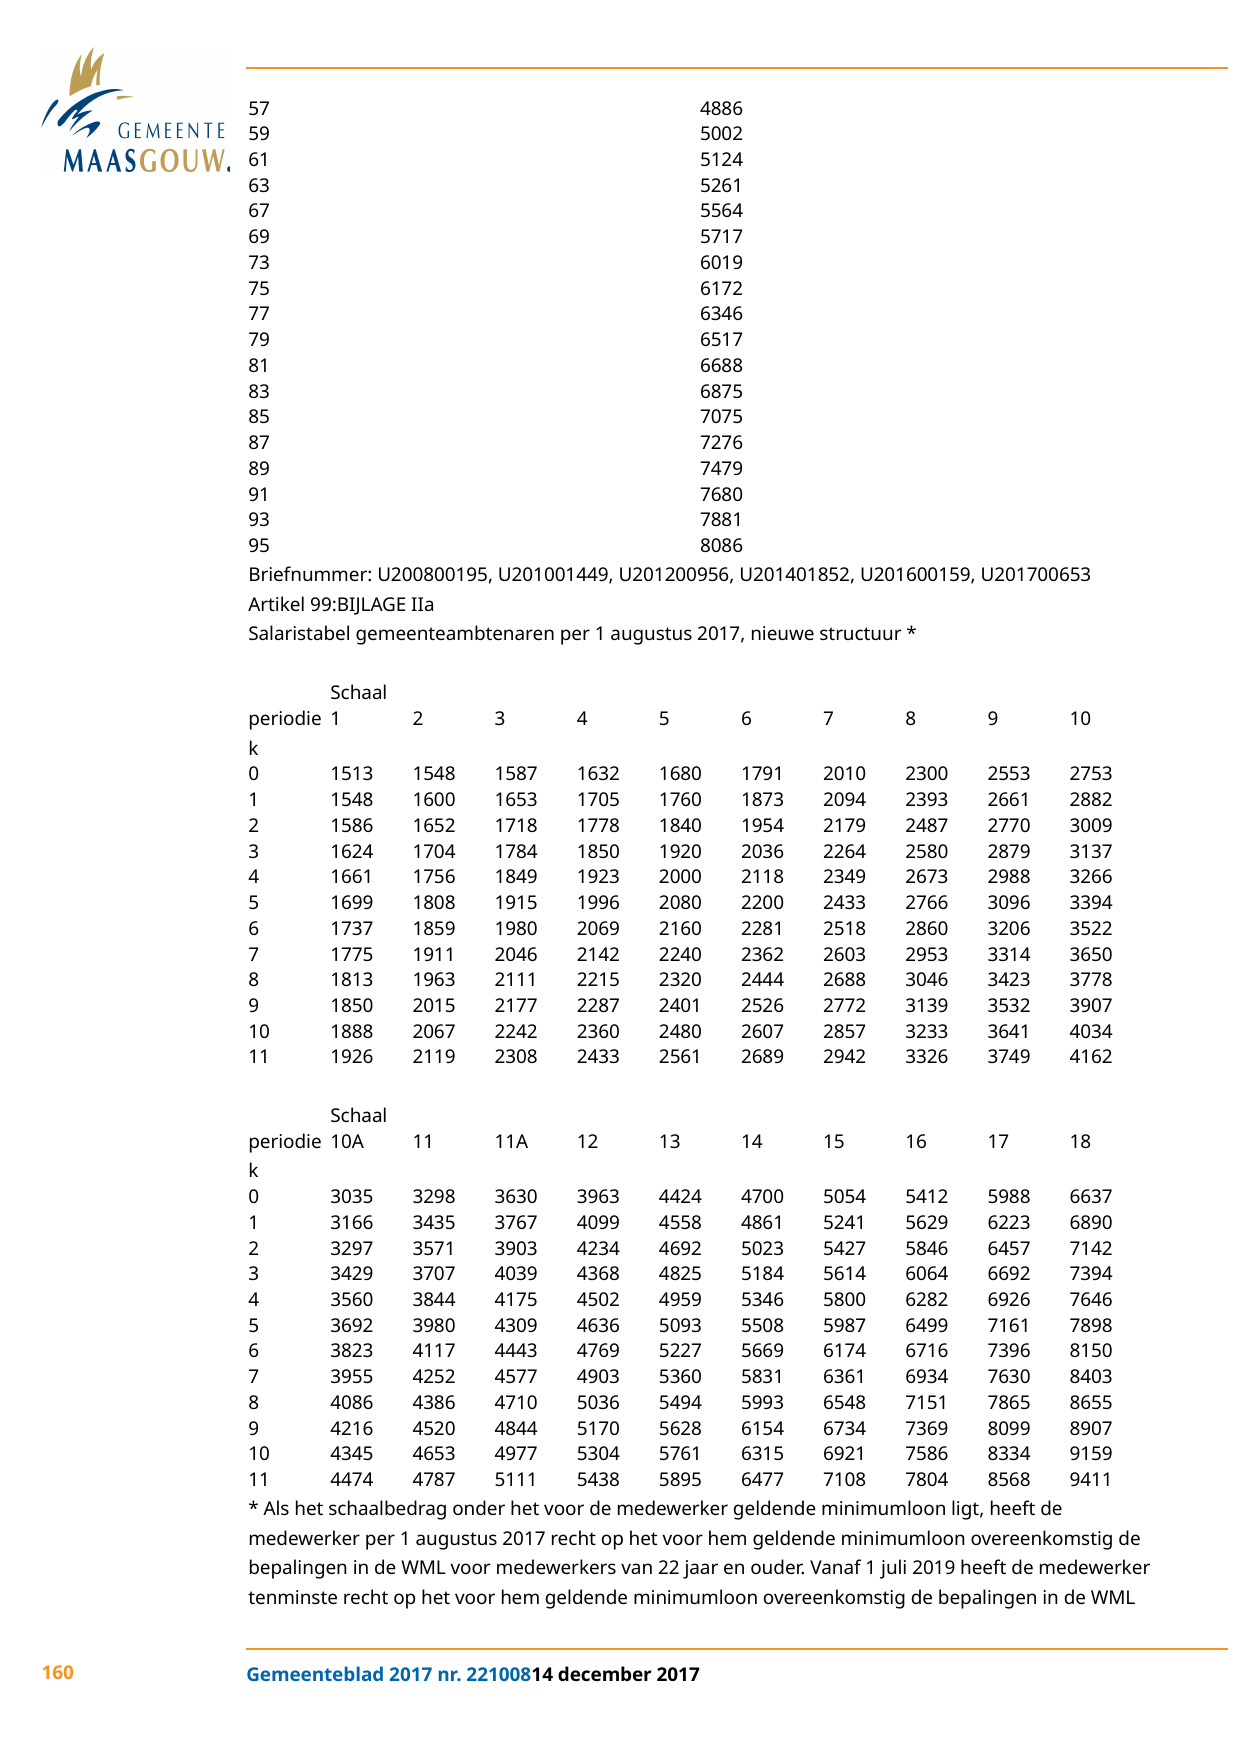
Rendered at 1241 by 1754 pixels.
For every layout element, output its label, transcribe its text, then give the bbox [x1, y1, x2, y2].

table_cell 5629 [905, 1209, 987, 1235]
table_cell 4175 [494, 1286, 577, 1312]
table_cell 3326 [905, 1044, 987, 1069]
table_cell periodiek [248, 1128, 330, 1183]
table_cell 1911 [412, 941, 494, 966]
table_cell 1808 [412, 889, 494, 915]
table_cell 1661 [330, 864, 412, 889]
table_cell 11 [248, 1466, 330, 1492]
table_cell 4368 [577, 1261, 659, 1286]
table_cell 4086 [330, 1389, 412, 1415]
table_cell 4117 [412, 1338, 494, 1363]
table_cell 2000 [659, 864, 741, 889]
table_cell 3963 [577, 1183, 659, 1209]
table_cell 7804 [905, 1466, 987, 1492]
table_cell 6315 [741, 1441, 823, 1466]
table_cell 9159 [1069, 1441, 1152, 1466]
table_cell 57 [248, 95, 700, 121]
table_cell 6 [248, 915, 330, 941]
table_cell 2111 [494, 966, 577, 992]
table_cell 5628 [659, 1415, 741, 1441]
table_cell 2753 [1069, 761, 1152, 786]
table_cell 67 [248, 198, 700, 223]
table_cell 2688 [823, 966, 905, 992]
table_cell 4886 [700, 95, 1152, 121]
table_cell 1652 [412, 812, 494, 838]
table_cell 6688 [700, 352, 1152, 378]
table_cell 5993 [741, 1389, 823, 1415]
table_cell 6517 [700, 326, 1152, 352]
table_cell 9 [248, 992, 330, 1018]
table_cell 75 [248, 275, 700, 301]
table_cell 5438 [577, 1466, 659, 1492]
table_cell 2200 [741, 889, 823, 915]
table_cell 1705 [577, 786, 659, 812]
table_cell 1 [248, 1209, 330, 1235]
table_cell 81 [248, 352, 700, 378]
table_cell 2607 [741, 1018, 823, 1044]
table_cell 3903 [494, 1235, 577, 1261]
table_cell 4034 [1069, 1018, 1152, 1044]
table_cell 4959 [659, 1286, 741, 1312]
table_cell 95 [248, 532, 700, 558]
table_cell 1849 [494, 864, 577, 889]
table_cell 5 [248, 1312, 330, 1338]
table_cell 2119 [412, 1044, 494, 1069]
table_cell 5093 [659, 1312, 741, 1338]
table_cell 8150 [1069, 1338, 1152, 1363]
table_cell 9411 [1069, 1466, 1152, 1492]
table_cell 5 [248, 889, 330, 915]
table_cell 7 [823, 705, 905, 761]
table_cell 6716 [905, 1338, 987, 1363]
table_cell 2766 [905, 889, 987, 915]
table_cell 7646 [1069, 1286, 1152, 1312]
table_cell 1586 [330, 812, 412, 838]
table_cell 4162 [1069, 1044, 1152, 1069]
table_cell 3707 [412, 1261, 494, 1286]
table_cell 2 [412, 705, 494, 761]
table_cell 3823 [330, 1338, 412, 1363]
table_cell 2069 [577, 915, 659, 941]
table_header [248, 1102, 330, 1128]
table_cell 3423 [987, 966, 1069, 992]
table_cell 9 [248, 1415, 330, 1441]
table_cell 3907 [1069, 992, 1152, 1018]
table_cell 1756 [412, 864, 494, 889]
table_cell 16 [905, 1128, 987, 1183]
table_cell 2526 [741, 992, 823, 1018]
table_cell 2942 [823, 1044, 905, 1069]
table_cell 7369 [905, 1415, 987, 1441]
table_cell 3955 [330, 1364, 412, 1389]
text Briefnummer: U200800195, U201001449, U201200956, U201401852, U201600159, U201700653 [248, 561, 1152, 587]
table_cell 6499 [905, 1312, 987, 1338]
table_cell 2080 [659, 889, 741, 915]
table_cell 2580 [905, 838, 987, 863]
table_cell 2179 [823, 812, 905, 838]
table_cell 6734 [823, 1415, 905, 1441]
table_cell 3009 [1069, 812, 1152, 838]
table_cell 2673 [905, 864, 987, 889]
table_cell 5184 [741, 1261, 823, 1286]
table_cell 10A [330, 1128, 412, 1183]
table_cell 7630 [987, 1364, 1069, 1389]
table_cell 5669 [741, 1338, 823, 1363]
table_cell 2242 [494, 1018, 577, 1044]
table_cell 8655 [1069, 1389, 1152, 1415]
table_cell 17 [987, 1128, 1069, 1183]
table_cell 15 [823, 1128, 905, 1183]
table_cell 9 [987, 705, 1069, 761]
table_cell 1915 [494, 889, 577, 915]
table_cell 7680 [700, 481, 1152, 506]
table_cell 6172 [700, 275, 1152, 301]
table_cell 2480 [659, 1018, 741, 1044]
table_cell 7 [248, 1364, 330, 1389]
table_cell 2349 [823, 864, 905, 889]
table_cell 3980 [412, 1312, 494, 1338]
table_cell 1791 [741, 761, 823, 786]
table_cell 3429 [330, 1261, 412, 1286]
table_cell 6890 [1069, 1209, 1152, 1235]
table_cell 4653 [412, 1441, 494, 1466]
table_cell 5987 [823, 1312, 905, 1338]
table_cell 2118 [741, 864, 823, 889]
table_cell 63 [248, 172, 700, 198]
table_cell 10 [248, 1018, 330, 1044]
table_cell 61 [248, 146, 700, 172]
table_cell 3630 [494, 1183, 577, 1209]
table_cell 12 [577, 1128, 659, 1183]
table_cell 2860 [905, 915, 987, 941]
table_cell 2036 [741, 838, 823, 863]
table_cell 4636 [577, 1312, 659, 1338]
table_cell 4039 [494, 1261, 577, 1286]
table_cell 3767 [494, 1209, 577, 1235]
table_cell 1980 [494, 915, 577, 941]
table_cell 5261 [700, 172, 1152, 198]
table_cell 8568 [987, 1466, 1069, 1492]
table_cell 2142 [577, 941, 659, 966]
table_cell 1850 [330, 992, 412, 1018]
table_cell 5054 [823, 1183, 905, 1209]
table_cell 8334 [987, 1441, 1069, 1466]
table_cell 79 [248, 326, 700, 352]
table_cell 7586 [905, 1441, 987, 1466]
table_cell 0 [248, 1183, 330, 1209]
table_cell 7865 [987, 1389, 1069, 1415]
table_cell 5761 [659, 1441, 741, 1466]
text Artikel 99:BIJLAGE IIa [248, 591, 1152, 616]
table_cell 4 [248, 1286, 330, 1312]
table_cell 2046 [494, 941, 577, 966]
table_cell 2094 [823, 786, 905, 812]
table_cell 5111 [494, 1466, 577, 1492]
table_cell 3298 [412, 1183, 494, 1209]
table_cell 4474 [330, 1466, 412, 1492]
table_cell 4844 [494, 1415, 577, 1441]
table_cell 6174 [823, 1338, 905, 1363]
table_cell 5124 [700, 146, 1152, 172]
table_cell 8 [248, 966, 330, 992]
table_cell 1 [330, 705, 412, 761]
table_cell 1653 [494, 786, 577, 812]
table_cell 3137 [1069, 838, 1152, 863]
table_cell 85 [248, 404, 700, 429]
table_cell 7479 [700, 455, 1152, 481]
table_cell 6 [248, 1338, 330, 1363]
table_cell 7151 [905, 1389, 987, 1415]
table_cell 1923 [577, 864, 659, 889]
table_cell 2240 [659, 941, 741, 966]
table_cell 6019 [700, 249, 1152, 275]
table_cell 2287 [577, 992, 659, 1018]
table_cell 18 [1069, 1128, 1152, 1183]
table_cell 2320 [659, 966, 741, 992]
table_cell 4861 [741, 1209, 823, 1235]
table_cell 4977 [494, 1441, 577, 1466]
text * Als het schaalbedrag onder het voor de medewerker geldende minimumloon ligt, heeft de medewerker per 1 augustus 2017 recht op het voor hem geldende minimumloon overeenkomstig de bepalingen in de WML voor medewerkers van 22 jaar en ouder. Vanaf 1 juli 2019 heeft de medewerker tenminste recht op het voor hem geldende minimumloon overeenkomstig de bepalingen in de WML [248, 1495, 1152, 1610]
table_cell 5023 [741, 1235, 823, 1261]
table_cell 1963 [412, 966, 494, 992]
table_cell 2215 [577, 966, 659, 992]
table_cell 4520 [412, 1415, 494, 1441]
table_cell 2015 [412, 992, 494, 1018]
table_cell 2360 [577, 1018, 659, 1044]
table_cell 1548 [412, 761, 494, 786]
table_cell 5427 [823, 1235, 905, 1261]
table_cell 3046 [905, 966, 987, 992]
table_cell 6154 [741, 1415, 823, 1441]
table_cell 7108 [823, 1466, 905, 1492]
table_cell 5412 [905, 1183, 987, 1209]
table_cell 2160 [659, 915, 741, 941]
table_cell 11 [248, 1044, 330, 1069]
table_cell 2661 [987, 786, 1069, 812]
table_cell 6346 [700, 301, 1152, 326]
table_cell 59 [248, 121, 700, 146]
picture [41, 47, 231, 172]
table_cell 6 [741, 705, 823, 761]
table_cell 2401 [659, 992, 741, 1018]
table_cell 1760 [659, 786, 741, 812]
table_cell 6934 [905, 1364, 987, 1389]
table_cell 91 [248, 481, 700, 506]
table_cell 4386 [412, 1389, 494, 1415]
text Salaristabel gemeenteambtenaren per 1 augustus 2017, nieuwe structuur * [248, 620, 1152, 646]
table_cell 2882 [1069, 786, 1152, 812]
table_cell 4 [248, 864, 330, 889]
table_cell 7 [248, 941, 330, 966]
table_cell 2177 [494, 992, 577, 1018]
table_cell 5846 [905, 1235, 987, 1261]
table_cell 11 [412, 1128, 494, 1183]
table_cell 1548 [330, 786, 412, 812]
table_cell 10 [248, 1441, 330, 1466]
table_cell 1704 [412, 838, 494, 863]
table_cell 2689 [741, 1044, 823, 1069]
table_cell 2300 [905, 761, 987, 786]
table_cell 2433 [577, 1044, 659, 1069]
table_cell 6926 [987, 1286, 1069, 1312]
table_cell 1954 [741, 812, 823, 838]
table_cell 0 [248, 761, 330, 786]
table_cell 4825 [659, 1261, 741, 1286]
table_cell 6477 [741, 1466, 823, 1492]
table_cell 7161 [987, 1312, 1069, 1338]
table_cell 69 [248, 224, 700, 249]
table_cell 5170 [577, 1415, 659, 1441]
table_cell 5304 [577, 1441, 659, 1466]
table_cell 5227 [659, 1338, 741, 1363]
table_cell 87 [248, 429, 700, 455]
table_cell 5002 [700, 121, 1152, 146]
table_cell 3096 [987, 889, 1069, 915]
table_cell 3297 [330, 1235, 412, 1261]
table_cell 5036 [577, 1389, 659, 1415]
table_cell 10 [1069, 705, 1152, 761]
table_cell 6361 [823, 1364, 905, 1389]
table_cell 93 [248, 506, 700, 532]
table_cell 5360 [659, 1364, 741, 1389]
table_cell 3435 [412, 1209, 494, 1235]
table_cell 3532 [987, 992, 1069, 1018]
table_cell 4424 [659, 1183, 741, 1209]
table_cell 8907 [1069, 1415, 1152, 1441]
table_cell 2264 [823, 838, 905, 863]
table_cell 6548 [823, 1389, 905, 1415]
table_cell 1680 [659, 761, 741, 786]
table_cell 13 [659, 1128, 741, 1183]
table_cell 4309 [494, 1312, 577, 1338]
table_cell 1778 [577, 812, 659, 838]
table_cell 2010 [823, 761, 905, 786]
table_cell 1784 [494, 838, 577, 863]
table_cell 6692 [987, 1261, 1069, 1286]
table_cell 3394 [1069, 889, 1152, 915]
table_cell 3641 [987, 1018, 1069, 1044]
table_cell 1920 [659, 838, 741, 863]
table_cell 4502 [577, 1286, 659, 1312]
table_cell 2988 [987, 864, 1069, 889]
table_cell 2433 [823, 889, 905, 915]
table_cell 2553 [987, 761, 1069, 786]
table_cell 5895 [659, 1466, 741, 1492]
table_cell periodiek [248, 705, 330, 761]
table_cell 4769 [577, 1338, 659, 1363]
table_cell 3 [248, 838, 330, 863]
table_cell 89 [248, 455, 700, 481]
table_cell 5831 [741, 1364, 823, 1389]
table_cell 4692 [659, 1235, 741, 1261]
table_cell 3844 [412, 1286, 494, 1312]
table_cell 3139 [905, 992, 987, 1018]
table_cell 2772 [823, 992, 905, 1018]
table_cell 3749 [987, 1044, 1069, 1069]
table_cell 2770 [987, 812, 1069, 838]
table_cell 5494 [659, 1389, 741, 1415]
table_cell 2857 [823, 1018, 905, 1044]
table_cell 4700 [741, 1183, 823, 1209]
table_cell 2518 [823, 915, 905, 941]
table_cell 3035 [330, 1183, 412, 1209]
table_cell 7394 [1069, 1261, 1152, 1286]
table_cell 7276 [700, 429, 1152, 455]
table_cell 2308 [494, 1044, 577, 1069]
table_cell 6637 [1069, 1183, 1152, 1209]
table_cell 5614 [823, 1261, 905, 1286]
table_cell 7396 [987, 1338, 1069, 1363]
table_cell 8 [905, 705, 987, 761]
table_cell 1624 [330, 838, 412, 863]
table_cell 6921 [823, 1441, 905, 1466]
table_cell 3522 [1069, 915, 1152, 941]
table_cell 2 [248, 812, 330, 838]
table_cell 3314 [987, 941, 1069, 966]
table_cell 7881 [700, 506, 1152, 532]
table_cell 1587 [494, 761, 577, 786]
table_cell 5 [659, 705, 741, 761]
table_cell 2879 [987, 838, 1069, 863]
table_cell 8099 [987, 1415, 1069, 1441]
table_cell 2603 [823, 941, 905, 966]
table_cell 2281 [741, 915, 823, 941]
table_header Schaal [330, 680, 412, 705]
table_cell 2362 [741, 941, 823, 966]
table_cell 3 [494, 705, 577, 761]
table_cell 1888 [330, 1018, 412, 1044]
table_cell 4577 [494, 1364, 577, 1389]
table_cell 1926 [330, 1044, 412, 1069]
table_cell 1600 [412, 786, 494, 812]
table_cell 2 [248, 1235, 330, 1261]
table_cell 4903 [577, 1364, 659, 1389]
table_header [248, 680, 330, 705]
table_cell 5800 [823, 1286, 905, 1312]
table_cell 1813 [330, 966, 412, 992]
table_cell 7898 [1069, 1312, 1152, 1338]
table_cell 4787 [412, 1466, 494, 1492]
table_cell 4252 [412, 1364, 494, 1389]
table_cell 6457 [987, 1235, 1069, 1261]
table_cell 1859 [412, 915, 494, 941]
table_cell 4099 [577, 1209, 659, 1235]
table_cell 3233 [905, 1018, 987, 1044]
table_cell 3 [248, 1261, 330, 1286]
table_cell 2067 [412, 1018, 494, 1044]
table_cell 2393 [905, 786, 987, 812]
table_cell 3560 [330, 1286, 412, 1312]
table_cell 2487 [905, 812, 987, 838]
table_cell 4345 [330, 1441, 412, 1466]
table_cell 3778 [1069, 966, 1152, 992]
table_cell 73 [248, 249, 700, 275]
table_cell 1718 [494, 812, 577, 838]
table_cell 77 [248, 301, 700, 326]
table_cell 3206 [987, 915, 1069, 941]
table_cell 3692 [330, 1312, 412, 1338]
table_cell 1 [248, 786, 330, 812]
table_cell 11A [494, 1128, 577, 1183]
table_cell 6282 [905, 1286, 987, 1312]
table_cell 8 [248, 1389, 330, 1415]
table_cell 5346 [741, 1286, 823, 1312]
table_cell 6223 [987, 1209, 1069, 1235]
table_cell 2561 [659, 1044, 741, 1069]
table_cell 5241 [823, 1209, 905, 1235]
table_cell 3266 [1069, 864, 1152, 889]
table_cell 3650 [1069, 941, 1152, 966]
table_cell 4558 [659, 1209, 741, 1235]
table_cell 1840 [659, 812, 741, 838]
table_header Schaal [330, 1102, 412, 1128]
table_cell 3166 [330, 1209, 412, 1235]
table_cell 5988 [987, 1183, 1069, 1209]
table_cell 2444 [741, 966, 823, 992]
table_cell 4 [577, 705, 659, 761]
table_cell 8403 [1069, 1364, 1152, 1389]
table_cell 14 [741, 1128, 823, 1183]
table_cell 1513 [330, 761, 412, 786]
table_cell 3571 [412, 1235, 494, 1261]
table_cell 1737 [330, 915, 412, 941]
table_cell 7075 [700, 404, 1152, 429]
table_cell 5717 [700, 224, 1152, 249]
table_cell 6064 [905, 1261, 987, 1286]
table_cell 5564 [700, 198, 1152, 223]
table_cell 5508 [741, 1312, 823, 1338]
table_cell 1632 [577, 761, 659, 786]
table_cell 1775 [330, 941, 412, 966]
table_cell 8086 [700, 532, 1152, 558]
table_cell 7142 [1069, 1235, 1152, 1261]
table_cell 1850 [577, 838, 659, 863]
table_cell 4710 [494, 1389, 577, 1415]
table_cell 6875 [700, 378, 1152, 403]
table_cell 4234 [577, 1235, 659, 1261]
table_cell 2953 [905, 941, 987, 966]
table_cell 83 [248, 378, 700, 403]
table_cell 4216 [330, 1415, 412, 1441]
table_cell 1996 [577, 889, 659, 915]
table_cell 1873 [741, 786, 823, 812]
table_cell 4443 [494, 1338, 577, 1363]
table_cell 1699 [330, 889, 412, 915]
